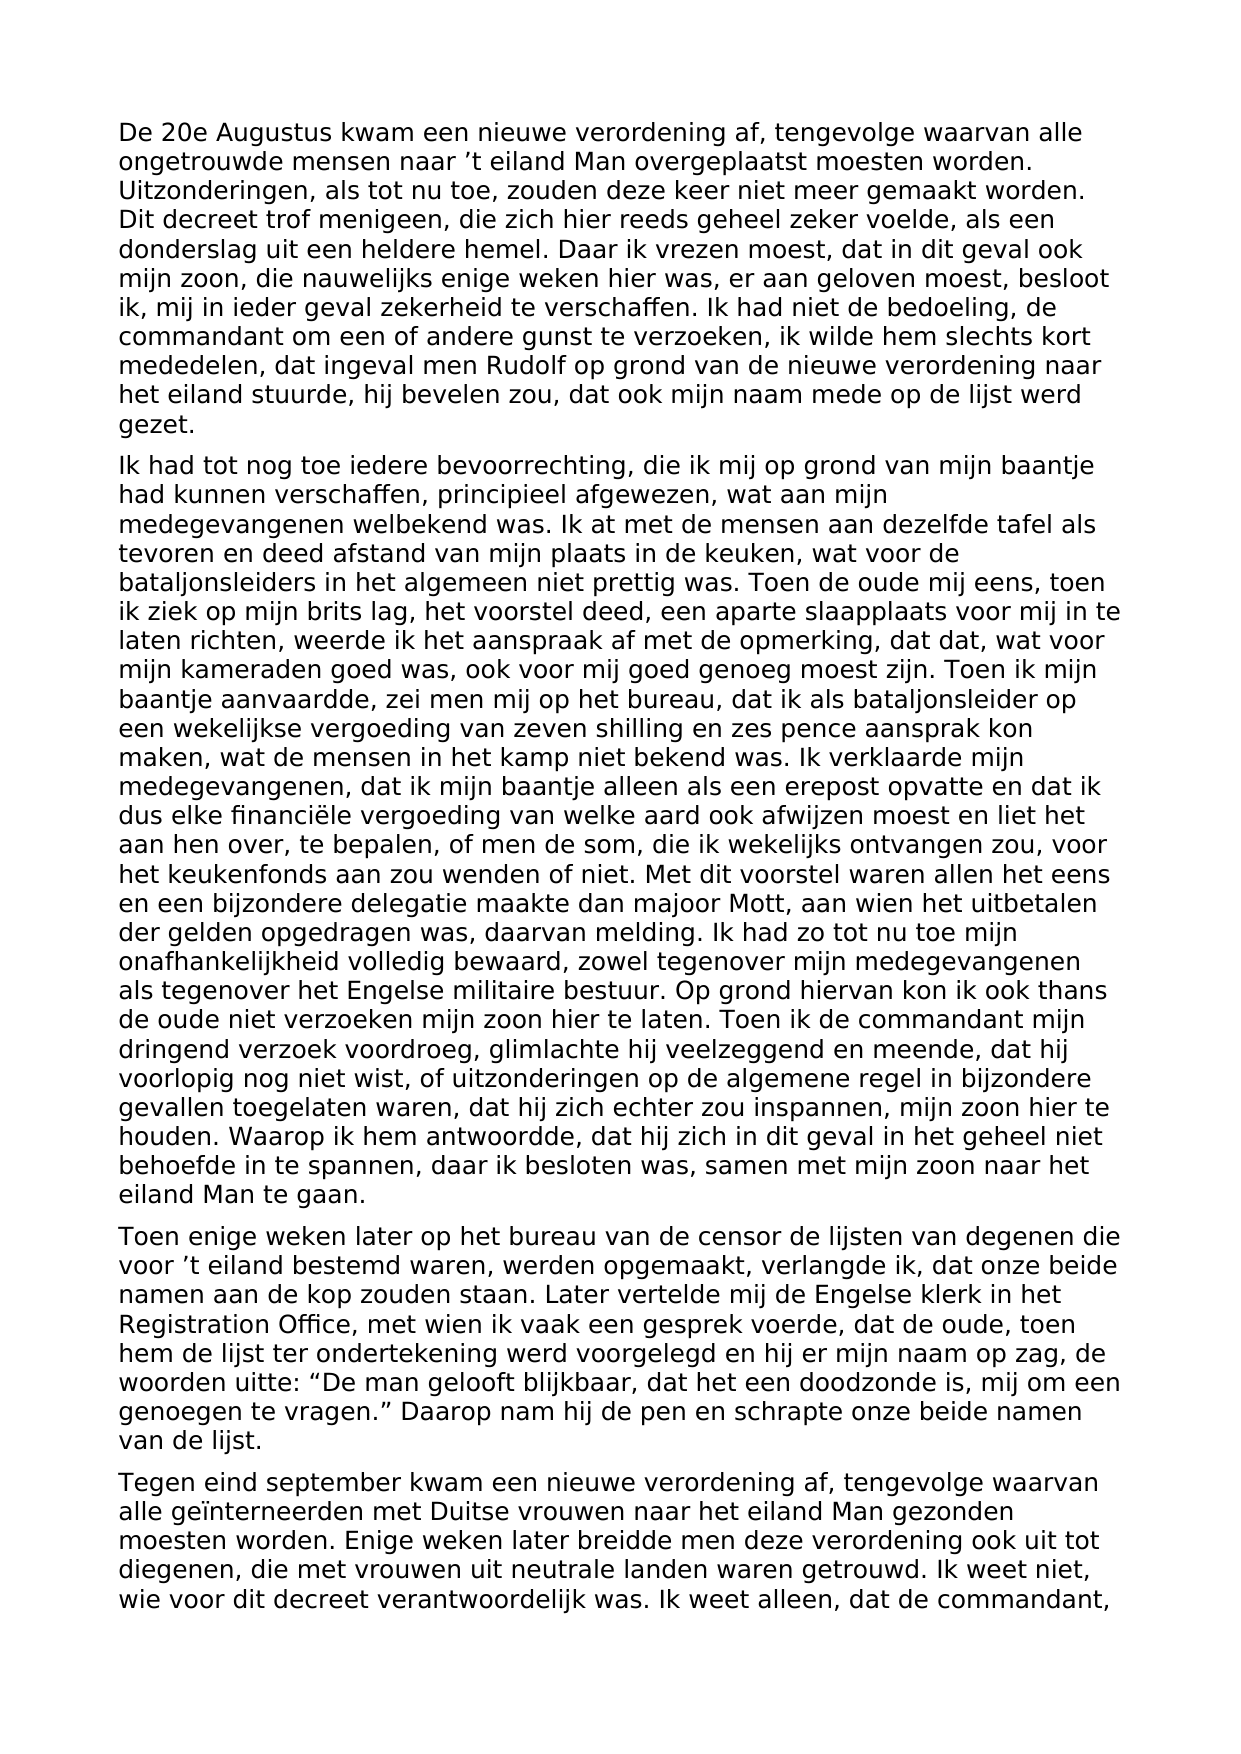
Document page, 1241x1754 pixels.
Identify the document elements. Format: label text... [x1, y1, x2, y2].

text Tegen eind september kwam een nieuwe verordening af, tengevolge waarvan alle geïnterneerden met Duitse vrouwen naar het eiland Man gezonden moesten worden. Enige weken later breidde men deze verordening ook uit tot diegenen, die met vrouwen uit neutrale landen waren getrouwd. Ik weet niet, wie voor dit decreet verantwoordelijk was. Ik weet alleen, dat de commandant, [118, 1468, 1122, 1614]
text Toen enige weken later op het bureau van de censor de lijsten van degenen die voor ’t eiland bestemd waren, werden opgemaakt, verlangde ik, dat onze beide namen aan de kop zouden staan. Later vertelde mij de Engelse klerk in het Registration Office, met wien ik vaak een gesprek voerde, dat de oude, toen hem de lijst ter ondertekening werd voorgelegd en hij er mijn naam op zag, de woorden uitte: “De man gelooft blijkbaar, dat het een doodzonde is, mij om een genoegen te vragen.” Daarop nam hij de pen en schrapte onze beide namen van de lijst. [118, 1222, 1122, 1456]
text Ik had tot nog toe iedere bevoorrechting, die ik mij op grond van mijn baantje had kunnen verschaffen, principieel afgewezen, wat aan mijn medegevangenen welbekend was. Ik at met de mensen aan dezelfde tafel als tevoren en deed afstand van mijn plaats in de keuken, wat voor de bataljonsleiders in het algemeen niet prettig was. Toen de oude mij eens, toen ik ziek op mijn brits lag, het voorstel deed, een aparte slaapplaats voor mij in te laten richten, weerde ik het aanspraak af met de opmerking, dat dat, wat voor mijn kameraden goed was, ook voor mij goed genoeg moest zijn. Toen ik mijn baantje aanvaardde, zei men mij op het bureau, dat ik als bataljonsleider op een wekelijkse vergoeding van zeven shilling en zes pence aansprak kon maken, wat de mensen in het kamp niet bekend was. Ik verklaarde mijn medegevangenen, dat ik mijn baantje alleen als een erepost opvatte en dat ik dus elke financiële vergoeding van welke aard ook afwijzen moest en liet het aan hen over, te bepalen, of men de som, die ik wekelijks ontvangen zou, voor het keukenfonds aan zou wenden of niet. Met dit voorstel waren allen het eens en een bijzondere delegatie maakte dan majoor Mott, aan wien het uitbetalen der gelden opgedragen was, daarvan melding. Ik had zo tot nu toe mijn onafhankelijkheid volledig bewaard, zowel tegenover mijn medegevangenen als tegenover het Engelse militaire bestuur. Op grond hiervan kon ik ook thans de oude niet verzoeken mijn zoon hier te laten. Toen ik de commandant mijn dringend verzoek voordroeg, glimlachte hij veelzeggend en meende, dat hij voorlopig nog niet wist, of uitzonderingen op de algemene regel in bijzondere gevallen toegelaten waren, dat hij zich echter zou inspannen, mijn zoon hier te houden. Waarop ik hem antwoordde, dat hij zich in dit geval in het geheel niet behoefde in te spannen, daar ik besloten was, samen met mijn zoon naar het eiland Man te gaan. [118, 451, 1122, 1210]
text De 20e Augustus kwam een nieuwe verordening af, tengevolge waarvan alle ongetrouwde mensen naar ’t eiland Man overgeplaatst moesten worden. Uitzonderingen, als tot nu toe, zouden deze keer niet meer gemaakt worden. Dit decreet trof menigeen, die zich hier reeds geheel zeker voelde, als een donderslag uit een heldere hemel. Daar ik vrezen moest, dat in dit geval ook mijn zoon, die nauwelijks enige weken hier was, er aan geloven moest, besloot ik, mij in ieder geval zekerheid te verschaffen. Ik had niet de bedoeling, de commandant om een of andere gunst te verzoeken, ik wilde hem slechts kort mededelen, dat ingeval men Rudolf op grond van de nieuwe verordening naar het eiland stuurde, hij bevelen zou, dat ook mijn naam mede op de lijst werd gezet. [118, 118, 1122, 439]
